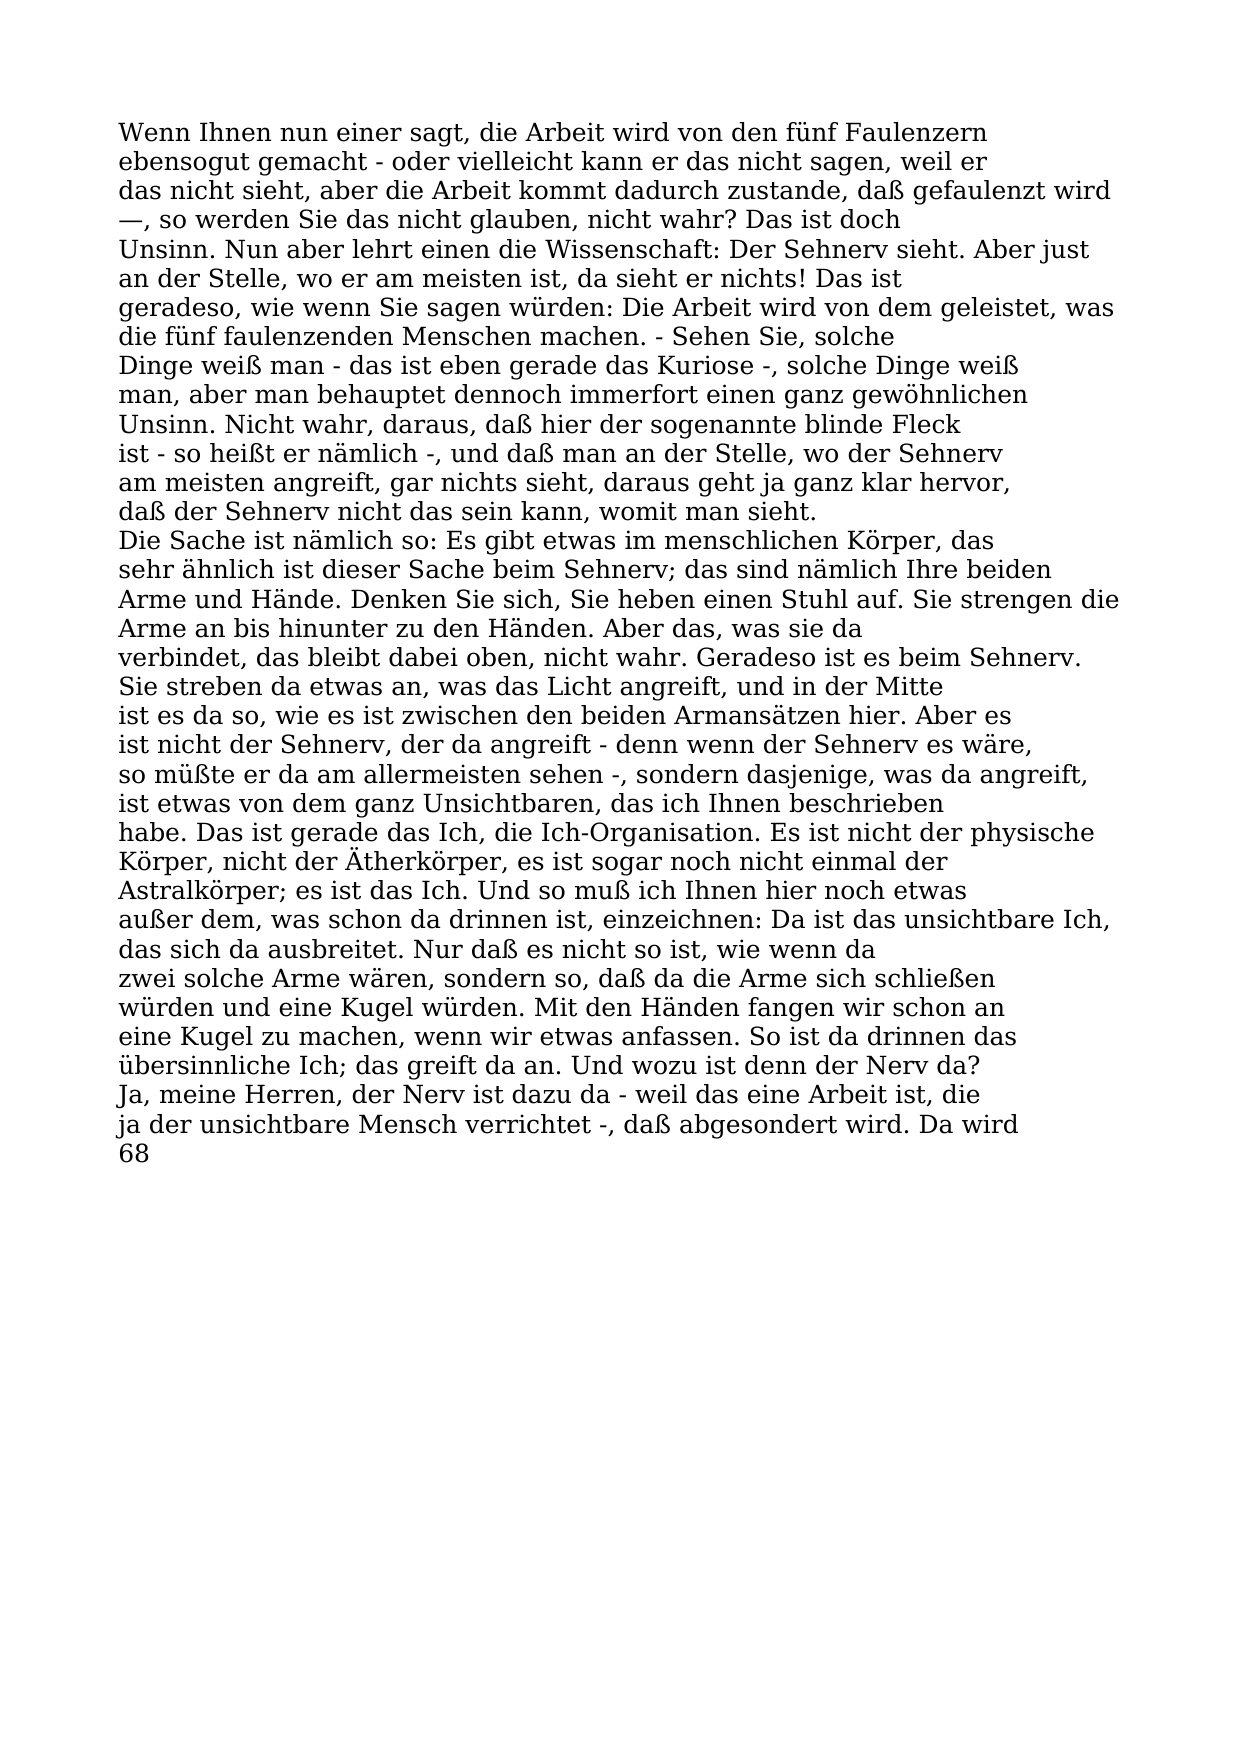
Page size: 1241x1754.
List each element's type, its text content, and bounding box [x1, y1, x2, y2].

text ist nicht der Sehnerv, der da angreift - denn wenn der Sehnerv es wäre, [118, 731, 1122, 760]
text Unsinn. Nun aber lehrt einen die Wissenschaft: Der Sehnerv sieht. Aber just an der Stelle, wo er am meisten ist, da sieht er nichts! Das ist [118, 235, 1122, 293]
text daß der Sehnerv nicht das sein kann, womit man sieht. [118, 497, 1122, 526]
text eine Kugel zu machen, wenn wir etwas anfassen. So ist da drinnen das [118, 1022, 1122, 1051]
text am meisten angreift, gar nichts sieht, daraus geht ja ganz klar hervor, [118, 468, 1122, 497]
text Dinge weiß man - das ist eben gerade das Kuriose -, solche Dinge weiß [118, 351, 1122, 381]
text das nicht sieht, aber die Arbeit kommt dadurch zustande, daß gefaulenzt wird —, so werden Sie das nicht glauben, nicht wahr? Das ist doch [118, 176, 1122, 235]
text so müßte er da am allermeisten sehen -, sondern dasjenige, was da angreift, ist etwas von dem ganz Unsichtbaren, das ich Ihnen beschrieben [118, 760, 1122, 818]
text sehr ähnlich ist dieser Sache beim Sehnerv; das sind nämlich Ihre beiden [118, 556, 1122, 585]
text ist - so heißt er nämlich -, und daß man an der Stelle, wo der Sehnerv [118, 439, 1122, 468]
text zwei solche Arme wären, sondern so, daß da die Arme sich schließen [118, 964, 1122, 993]
text Ja, meine Herren, der Nerv ist dazu da - weil das eine Arbeit ist, die [118, 1081, 1122, 1110]
text Die Sache ist nämlich so: Es gibt etwas im menschlichen Körper, das [118, 526, 1122, 556]
text ja der unsichtbare Mensch verrichtet -, daß abgesondert wird. Da wird [118, 1110, 1122, 1139]
text 68 [118, 1139, 1122, 1168]
text Astralkörper; es ist das Ich. Und so muß ich Ihnen hier noch etwas [118, 876, 1122, 906]
text geradeso, wie wenn Sie sagen würden: Die Arbeit wird von dem geleistet, was die fünf faulenzenden Menschen machen. - Sehen Sie, solche [118, 293, 1122, 351]
text ist es da so, wie es ist zwischen den beiden Armansätzen hier. Aber es [118, 701, 1122, 731]
text habe. Das ist gerade das Ich, die Ich-Organisation. Es ist nicht der physische Körper, nicht der Ätherkörper, es ist sogar noch nicht einmal der [118, 818, 1122, 876]
text ebensogut gemacht - oder vielleicht kann er das nicht sagen, weil er [118, 147, 1122, 176]
text außer dem, was schon da drinnen ist, einzeichnen: Da ist das unsichtbare Ich, das sich da ausbreitet. Nur daß es nicht so ist, wie wenn da [118, 906, 1122, 964]
text würden und eine Kugel würden. Mit den Händen fangen wir schon an [118, 993, 1122, 1022]
text man, aber man behauptet dennoch immerfort einen ganz gewöhnlichen [118, 381, 1122, 410]
text Wenn Ihnen nun einer sagt, die Arbeit wird von den fünf Faulenzern [118, 118, 1122, 147]
text übersinnliche Ich; das greift da an. Und wozu ist denn der Nerv da? [118, 1051, 1122, 1081]
text Unsinn. Nicht wahr, daraus, daß hier der sogenannte blinde Fleck [118, 410, 1122, 439]
text Arme und Hände. Denken Sie sich, Sie heben einen Stuhl auf. Sie strengen die Arme an bis hinunter zu den Händen. Aber das, was sie da [118, 585, 1122, 643]
text verbindet, das bleibt dabei oben, nicht wahr. Geradeso ist es beim Sehnerv. Sie streben da etwas an, was das Licht angreift, und in der Mitte [118, 643, 1122, 701]
